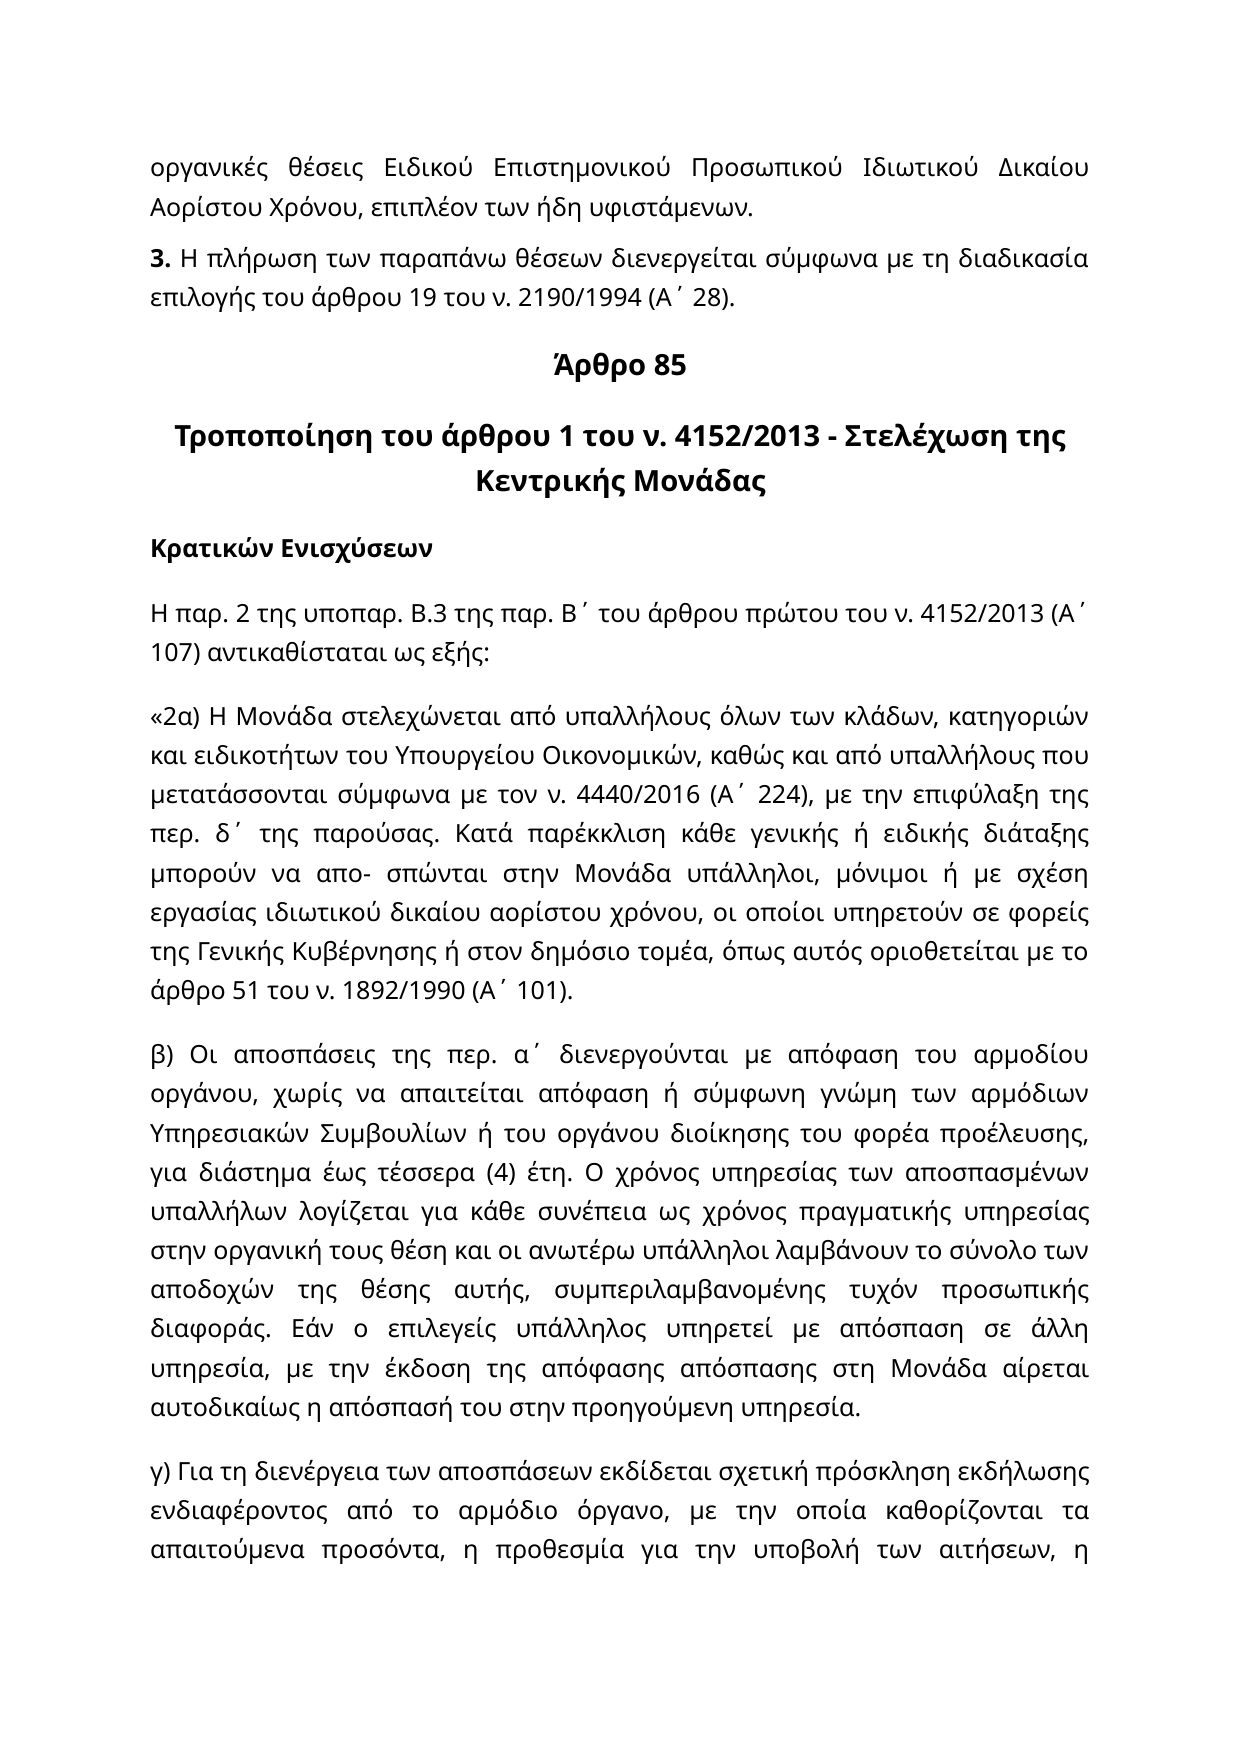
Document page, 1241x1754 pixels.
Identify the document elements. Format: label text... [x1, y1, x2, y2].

text «2α) Η Μονάδα στελεχώνεται από υπαλλήλους όλων των κλάδων, κατηγοριών και ειδικοτήτων του Υπουργείου Οικονομικών, καθώς και από υπαλλήλους που μετατάσσονται σύμφωνα με τον ν. 4440/2016 (Α΄ 224), με την επιφύλαξη της περ. δ΄ της παρούσας. Κατά παρέκκλιση κάθε γενικής ή ειδικής διάταξης μπορούν να απο- σπώνται στην Μονάδα υπάλληλοι, μόνιμοι ή με σχέση εργασίας ιδιωτικού δικαίου αορίστου χρόνου, οι οποίοι υπηρετούν σε φορείς της Γενικής Κυβέρνησης ή στον δημόσιο τομέα, όπως αυτός οριοθετείται με το άρθρο 51 του ν. 1892/1990 (Α΄ 101). [150, 698, 1090, 1007]
text Κρατικών Ενισχύσεων [150, 531, 1090, 565]
subtitle Τροποποίηση του άρθρου 1 του ν. 4152/2013 - Στελέχωση της Κεντρικής Μονάδας [150, 415, 1090, 500]
subtitle Άρθρο 85 [150, 344, 1090, 384]
text 3. Η πλήρωση των παραπάνω θέσεων διενεργείται σύμφωνα με τη διαδικασία επιλογής του άρθρου 19 του ν. 2190/1994 (Α΄ 28). [150, 241, 1090, 314]
text γ) Για τη διενέργεια των αποσπάσεων εκδίδεται σχετική πρόσκληση εκδήλωσης ενδιαφέροντος από το αρμόδιο όργανο, με την οποία καθορίζονται τα απαιτούμενα προσόντα, η προθεσμία για την υποβολή των αιτήσεων, η [150, 1453, 1090, 1566]
text β) Οι αποσπάσεις της περ. α΄ διενεργούνται με απόφαση του αρμοδίου οργάνου, χωρίς να απαιτείται απόφαση ή σύμφωνη γνώμη των αρμόδιων Υπηρεσιακών Συμβουλίων ή του οργάνου διοίκησης του φορέα προέλευσης, για διάστημα έως τέσσερα (4) έτη. Ο χρόνος υπηρεσίας των αποσπασμένων υπαλλήλων λογίζεται για κάθε συνέπεια ως χρόνος πραγματικής υπηρεσίας στην οργανική τους θέση και οι ανωτέρω υπάλληλοι λαμβάνουν το σύνολο των αποδοχών της θέσης αυτής, συμπεριλαμβανομένης τυχόν προσωπικής διαφοράς. Εάν ο επιλεγείς υπάλληλος υπηρετεί με απόσπαση σε άλλη υπηρεσία, με την έκδοση της απόφασης απόσπασης στη Μονάδα αίρεται αυτοδικαίως η απόσπασή του στην προηγούμενη υπηρεσία. [150, 1037, 1090, 1423]
text Η παρ. 2 της υποπαρ. Β.3 της παρ. Β΄ του άρθρου πρώτου του ν. 4152/2013 (Α΄ 107) αντικαθίσταται ως εξής: [150, 595, 1090, 668]
text οργανικές θέσεις Ειδικού Επιστημονικού Προσωπικού Ιδιωτικού Δικαίου Αορίστου Χρόνου, επιπλέον των ήδη υφιστάμενων. [150, 150, 1090, 223]
